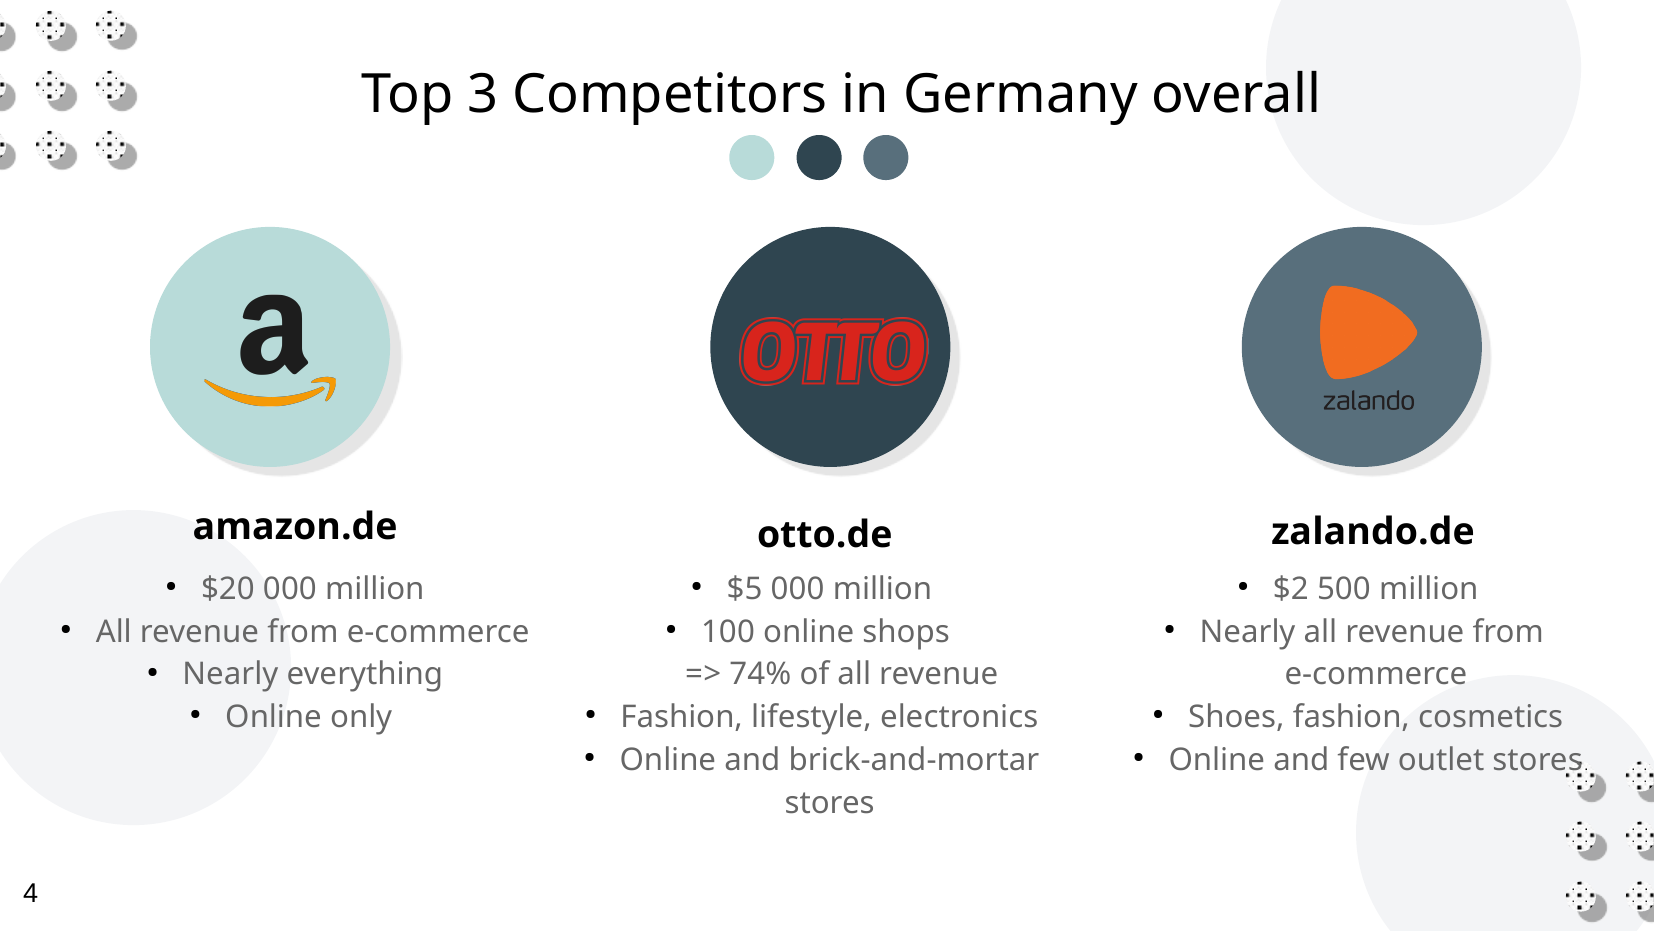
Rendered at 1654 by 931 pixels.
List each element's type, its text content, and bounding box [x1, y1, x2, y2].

text_box Top 3 Competitors in Germany overall [177, 46, 1506, 226]
text_box $20 000 million All revenue from e-commerce Nearly everything Online only [29, 558, 531, 830]
picture [0, 13, 6, 38]
picture [1625, 821, 1654, 852]
picture [1565, 881, 1596, 912]
text_box [710, 284, 728, 410]
text_box [863, 135, 909, 181]
text_box [740, 427, 920, 467]
text_box [939, 295, 951, 398]
picture [0, 133, 7, 158]
picture [95, 10, 126, 41]
text_box $5 000 million 100 online shops => 74% of all revenue Fashion, lifestyle, electronics Online and brick-and-mortar stores [531, 558, 1092, 830]
picture [35, 70, 66, 101]
text_box [1274, 226, 1450, 265]
text_box [8, 870, 1063, 916]
picture [95, 130, 127, 161]
text_box otto.de [720, 500, 931, 558]
picture [728, 277, 939, 427]
text_box $2 500 million Nearly all revenue from e-commerce Shoes, fashion, cosmetics Online and few outlet stores [1092, 558, 1625, 830]
text_box [150, 226, 391, 467]
text_box [1275, 430, 1449, 467]
picture [35, 130, 67, 161]
picture [0, 73, 6, 98]
text_box amazon.de [147, 492, 443, 558]
picture [95, 70, 126, 101]
picture [1625, 761, 1654, 792]
picture [1625, 881, 1654, 912]
text_box zalando.de [1240, 496, 1506, 558]
text_box [796, 135, 842, 181]
picture [35, 10, 66, 41]
picture [1236, 265, 1501, 430]
text_box [729, 135, 775, 181]
text_box [732, 226, 928, 277]
picture [1565, 830, 1596, 852]
picture [197, 289, 343, 413]
